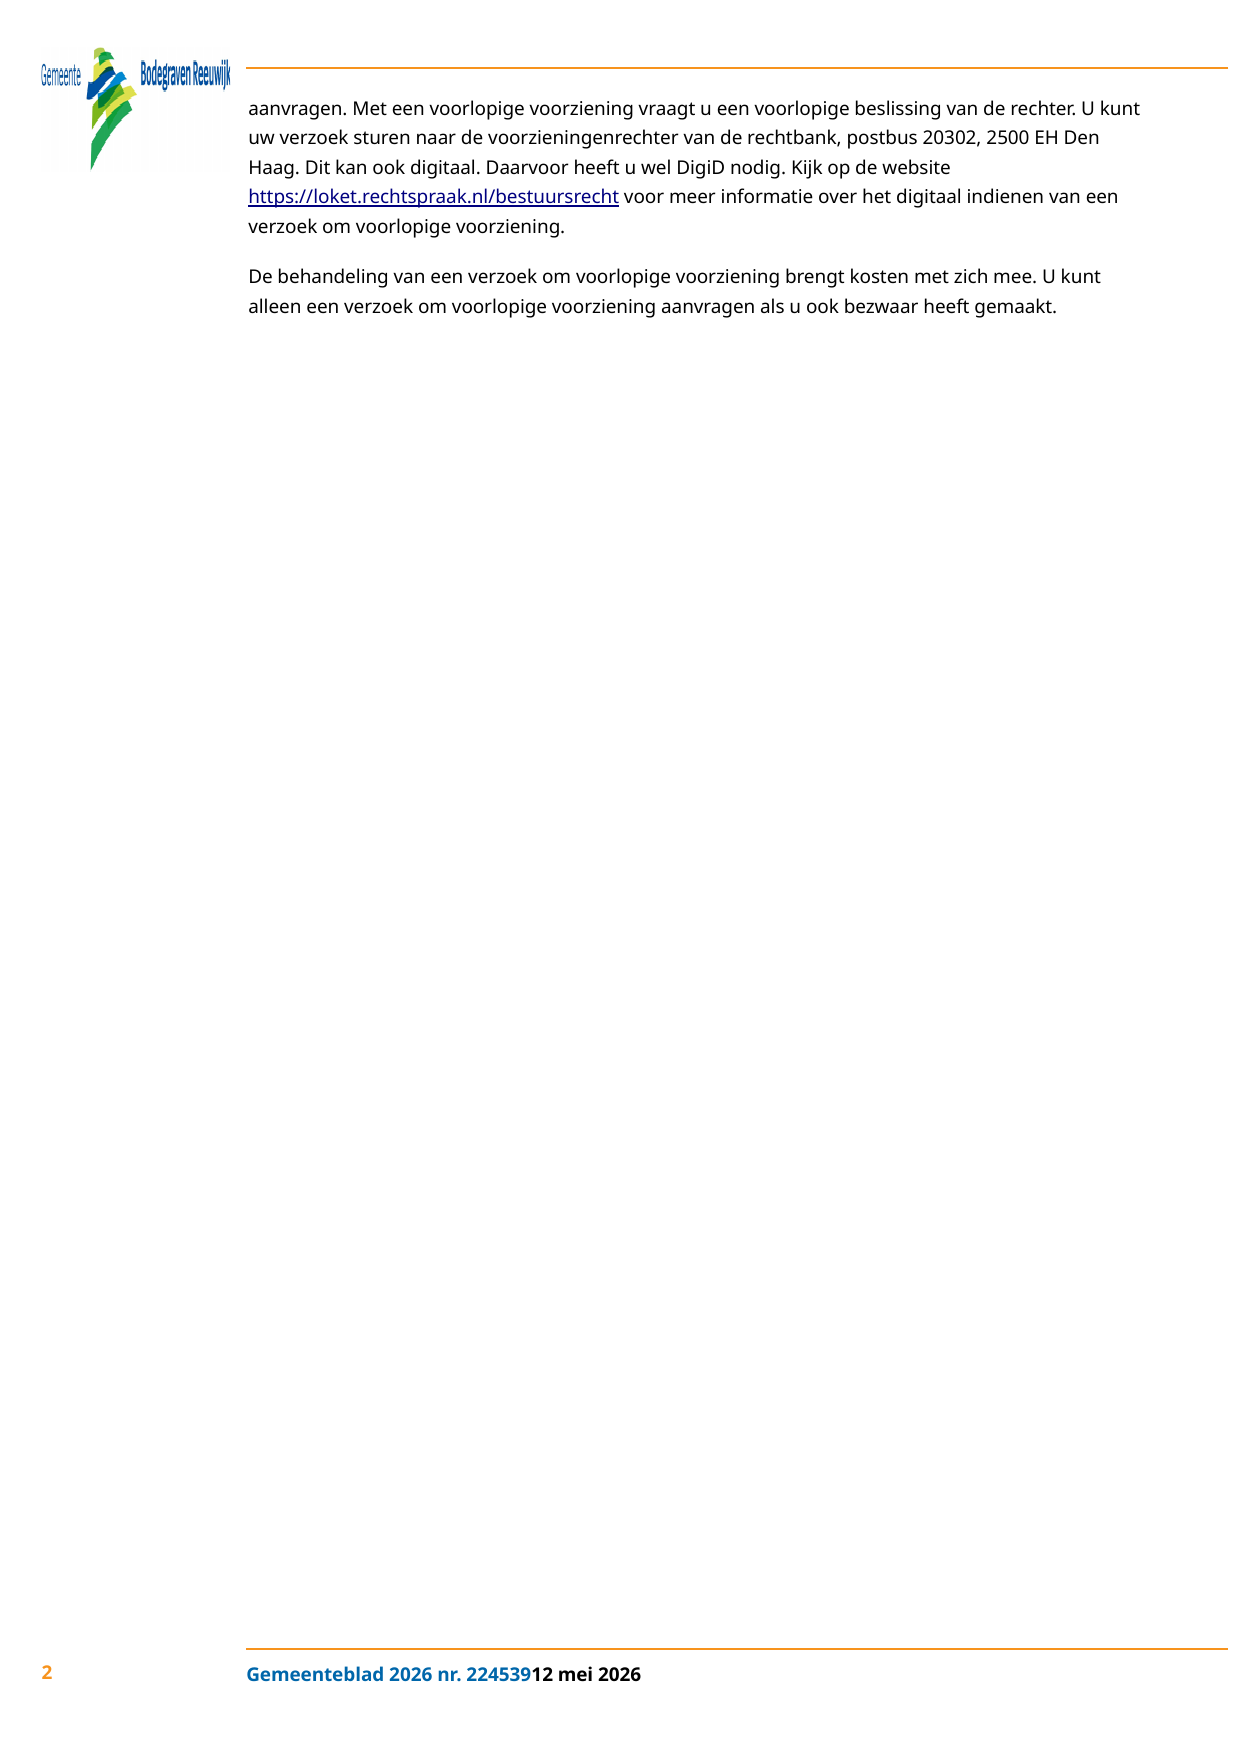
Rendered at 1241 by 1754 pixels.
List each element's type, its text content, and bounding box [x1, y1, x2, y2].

text aanvragen. Met een voorlopige voorziening vraagt u een voorlopige beslissing van de rechter. U kunt uw verzoek sturen naar de voorzieningenrechter van de rechtbank, postbus 20302, 2500 EH Den Haag. Dit kan ook digitaal. Daarvoor heeft u wel DigiD nodig. Kijk op de website https://loket.rechtspraak.nl/bestuursrecht voor meer informatie over het digitaal indienen van een verzoek om voorlopige voorziening. [248, 95, 1152, 239]
picture [41, 47, 231, 172]
text De behandeling van een verzoek om voorlopige voorziening brengt kosten met zich mee. U kunt alleen een verzoek om voorlopige voorziening aanvragen als u ook bezwaar heeft gemaakt. [248, 263, 1152, 319]
